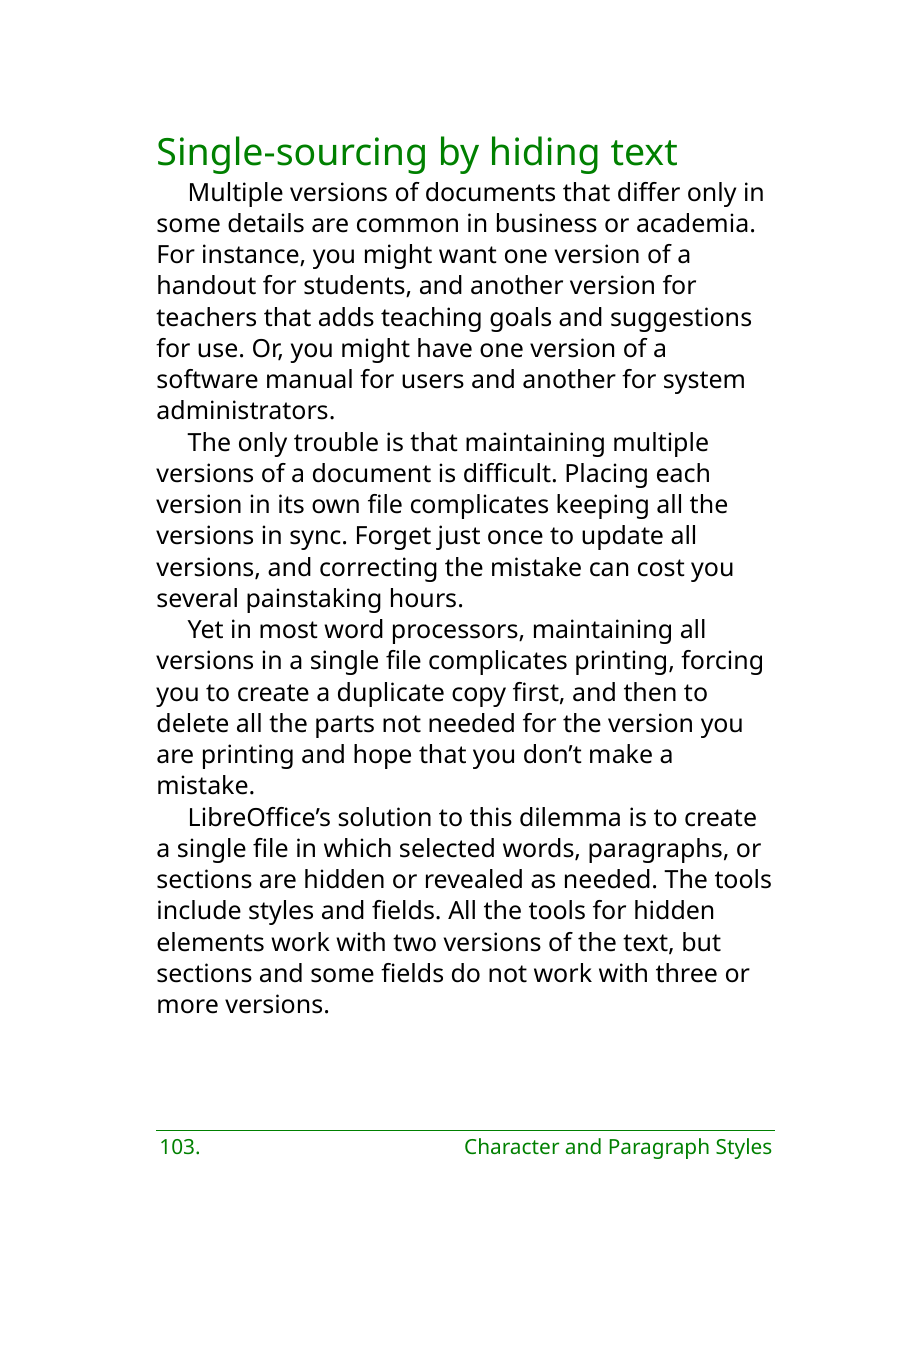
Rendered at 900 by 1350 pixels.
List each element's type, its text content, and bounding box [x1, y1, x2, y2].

text Yet in most word processors, maintaining all versions in a single file complicates printing, forcing you to create a duplicate copy first, and then to delete all the parts not needed for the version you are printing and hope that you don’t make a mistake. [156, 613, 775, 801]
text Multiple versions of documents that differ only in some details are common in business or academia. For instance, you might want one version of a handout for students, and another version for teachers that adds teaching goals and suggestions for use. Or, you might have one version of a software manual for users and another for system administrators. [156, 176, 775, 426]
text The only trouble is that maintaining multiple versions of a document is difficult. Placing each version in its own file complicates keeping all the versions in sync. Forget just once to update all versions, and correcting the mistake can cost you several painstaking hours. [156, 426, 775, 613]
subtitle Single-sourcing by hiding text [156, 125, 775, 176]
text LibreOffice’s solution to this dilemma is to create a single file in which selected words, paragraphs, or sections are hidden or revealed as needed. The tools include styles and fields. All the tools for hidden elements work with two versions of the text, but sections and some fields do not work with three or more versions. [156, 801, 775, 1020]
